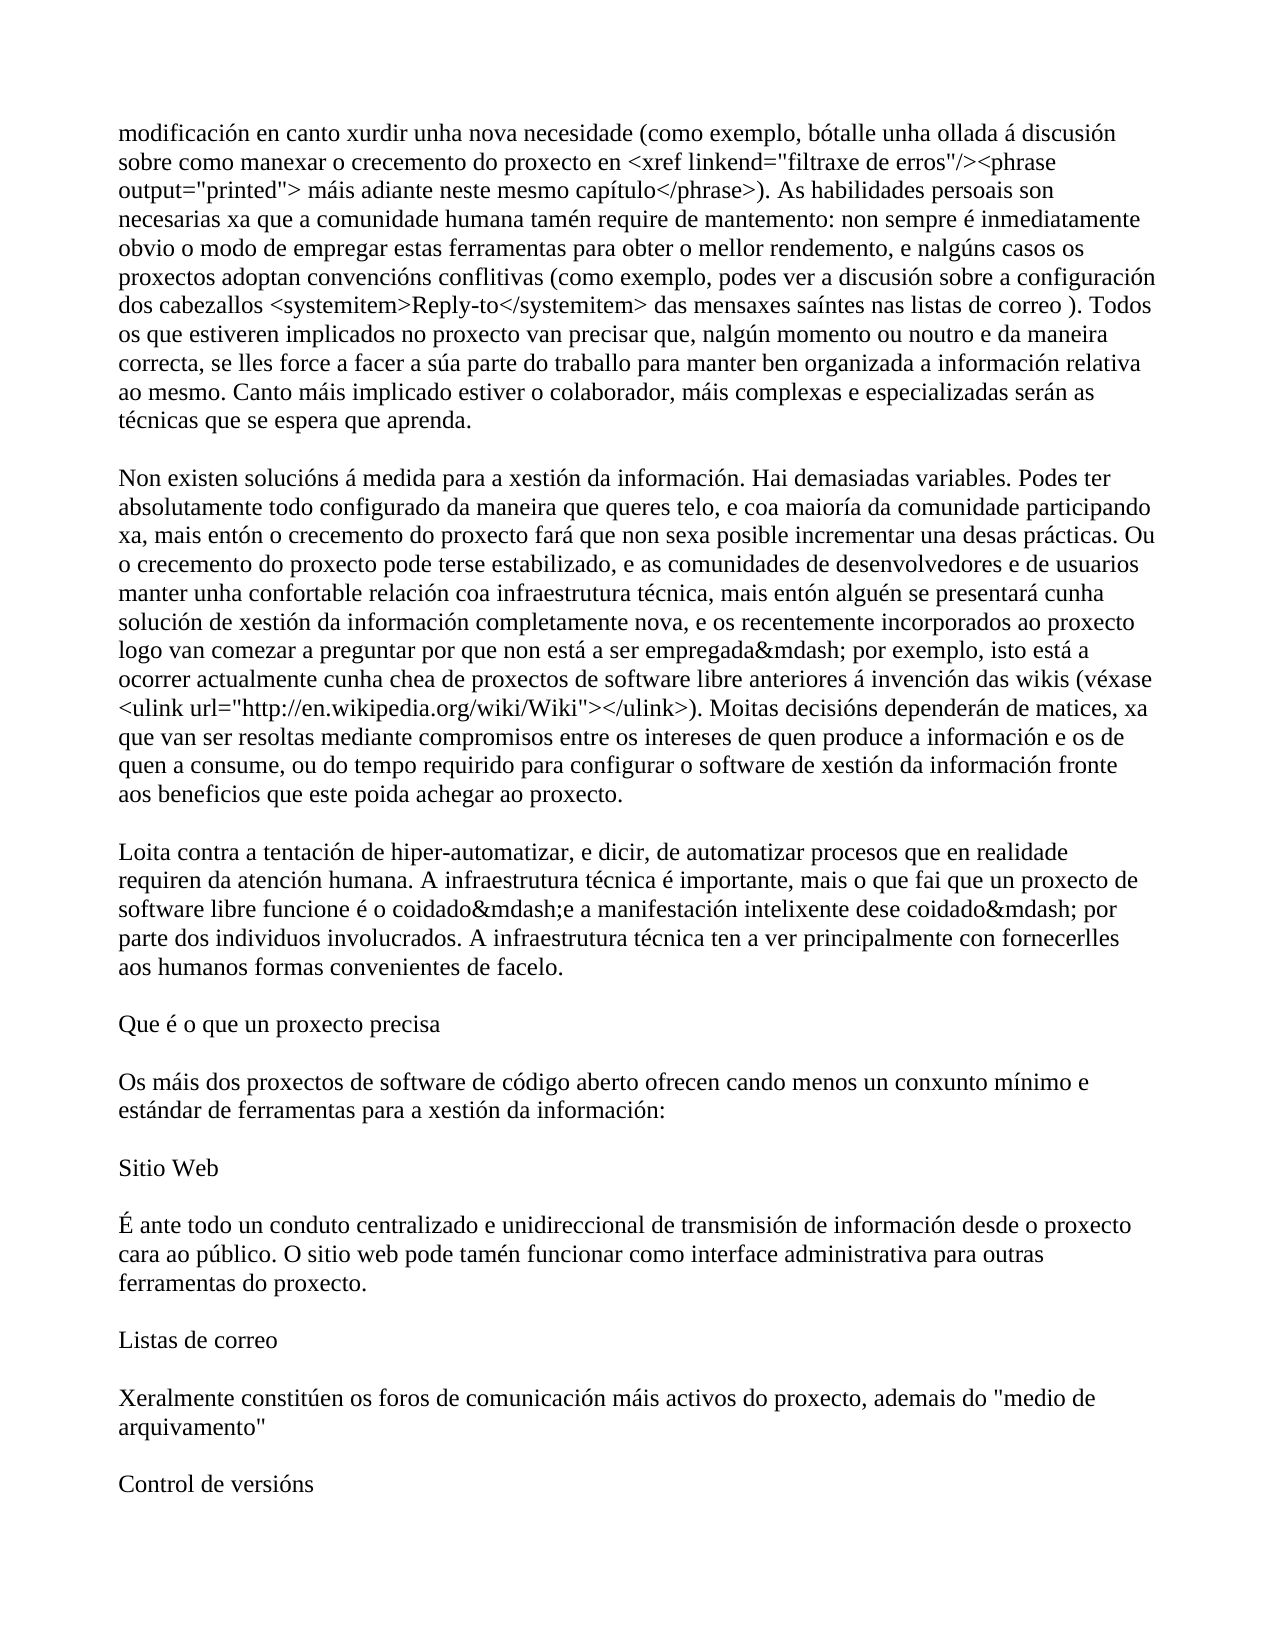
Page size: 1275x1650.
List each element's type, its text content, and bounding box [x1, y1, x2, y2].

text Control de versións [118, 1469, 1157, 1498]
text Listas de correo [118, 1326, 1157, 1354]
text É ante todo un conduto centralizado e unidireccional de transmisión de información desde o proxecto cara ao público. O sitio web pode tamén funcionar como interface administrativa para outras ferramentas do proxecto. [118, 1211, 1157, 1297]
text Sitio Web [118, 1153, 1157, 1182]
text Loita contra a tentación de hiper-automatizar, e dicir, de automatizar procesos que en realidade requiren da atención humana. A infraestrutura técnica é importante, mais o que fai que un proxecto de software libre funcione é o coidado&mdash;e a manifestación intelixente dese coidado&mdash; por parte dos individuos involucrados. A infraestrutura técnica ten a ver principalmente con fornecerlles aos humanos formas convenientes de facelo. [118, 837, 1157, 981]
text Non existen solucións á medida para a xestión da información. Hai demasiadas variables. Podes ter absolutamente todo configurado da maneira que queres telo, e coa maioría da comunidade participando xa, mais entón o crecemento do proxecto fará que non sexa posible incrementar una desas prácticas. Ou o crecemento do proxecto pode terse estabilizado, e as comunidades de desenvolvedores e de usuarios manter unha confortable relación coa infraestrutura técnica, mais entón alguén se presentará cunha solución de xestión da información completamente nova, e os recentemente incorporados ao proxecto logo van comezar a preguntar por que non está a ser empregada&mdash; por exemplo, isto está a ocorrer actualmente cunha chea de proxectos de software libre anteriores á invención das wikis (véxase <ulink url="http://en.wikipedia.org/wiki/Wiki"></ulink>). Moitas decisións dependerán de matices, xa que van ser resoltas mediante compromisos entre os intereses de quen produce a información e os de quen a consume, ou do tempo requirido para configurar o software de xestión da información fronte aos beneficios que este poida achegar ao proxecto. [118, 463, 1157, 808]
text modificación en canto xurdir unha nova necesidade (como exemplo, bótalle unha ollada á discusión sobre como manexar o crecemento do proxecto en <xref linkend="filtraxe de erros"/><phrase output="printed"> máis adiante neste mesmo capítulo</phrase>). As habilidades persoais son necesarias xa que a comunidade humana tamén require de mantemento: non sempre é inmediatamente obvio o modo de empregar estas ferramentas para obter o mellor rendemento, e nalgúns casos os proxectos adoptan convencións conflitivas (como exemplo, podes ver a discusión sobre a configuración dos cabezallos <systemitem>Reply-to</systemitem> das mensaxes saíntes nas listas de correo ). Todos os que estiveren implicados no proxecto van precisar que, nalgún momento ou noutro e da maneira correcta, se lles force a facer a súa parte do traballo para manter ben organizada a información relativa ao mesmo. Canto máis implicado estiver o colaborador, máis complexas e especializadas serán as técnicas que se espera que aprenda. [118, 118, 1157, 434]
text Xeralmente constitúen os foros de comunicación máis activos do proxecto, ademais do "medio de arquivamento" [118, 1383, 1157, 1441]
text Que é o que un proxecto precisa [118, 1009, 1157, 1038]
text Os máis dos proxectos de software de código aberto ofrecen cando menos un conxunto mínimo e estándar de ferramentas para a xestión da información: [118, 1067, 1157, 1124]
